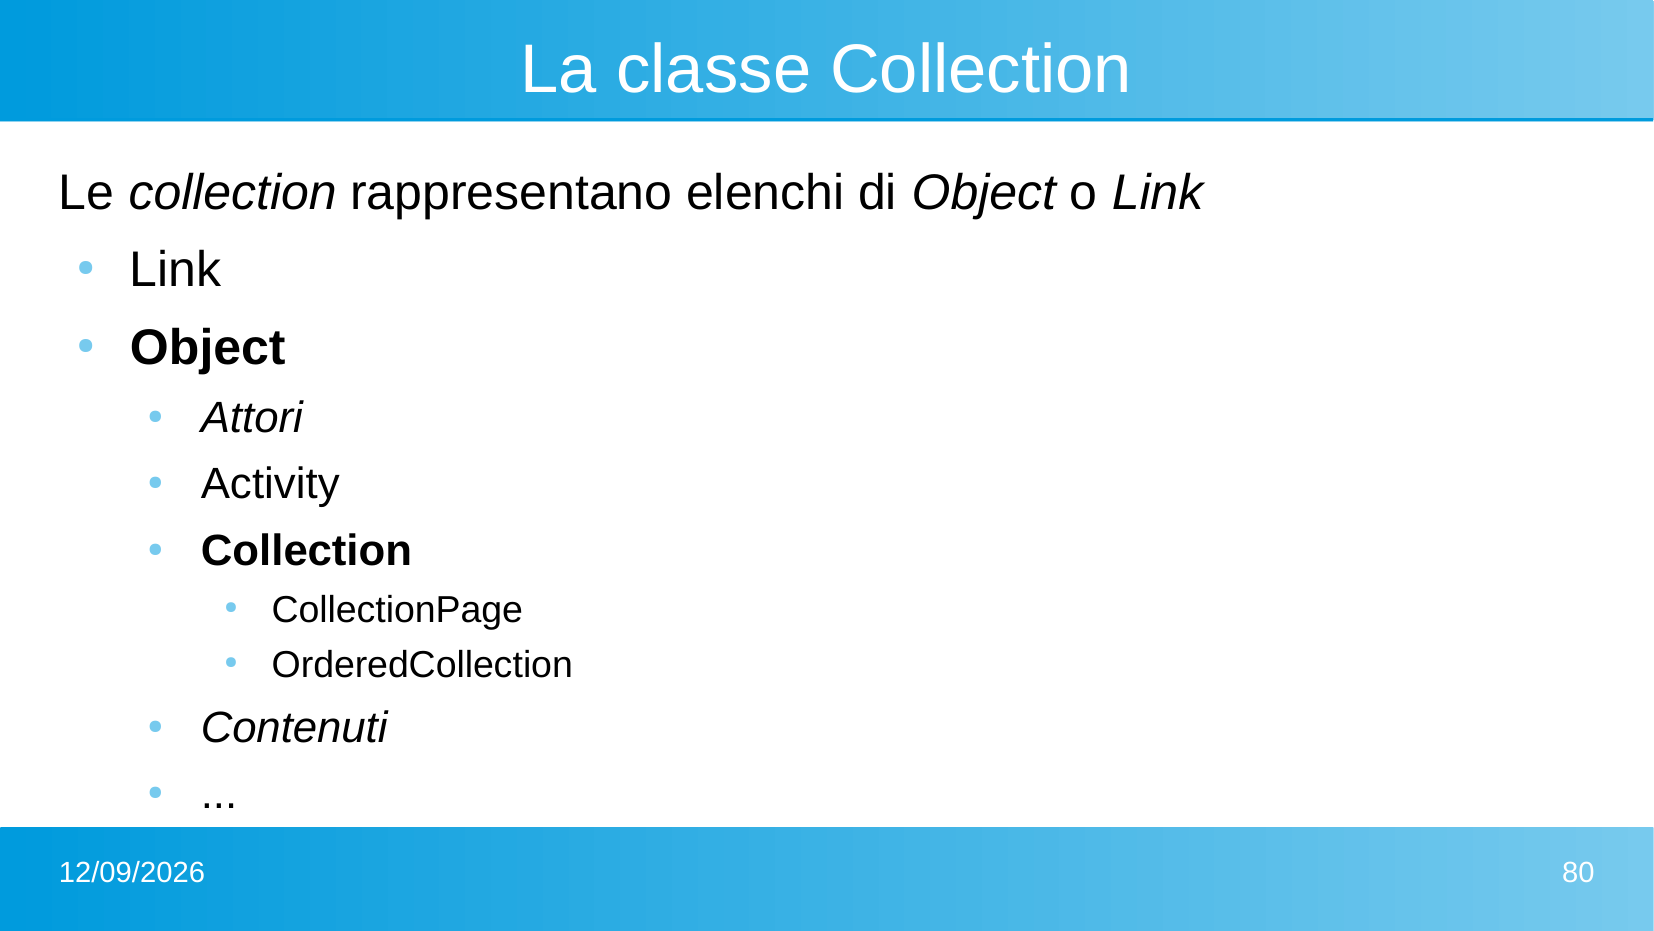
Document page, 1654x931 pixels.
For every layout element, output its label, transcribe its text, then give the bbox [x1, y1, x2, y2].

list Le collection rappresentano elenchi di Object o Link Link Object Attori Activity Collection CollectionPage OrderedCollection Contenuti ... [59, 163, 1613, 788]
title La classe Collection [59, 29, 1595, 108]
